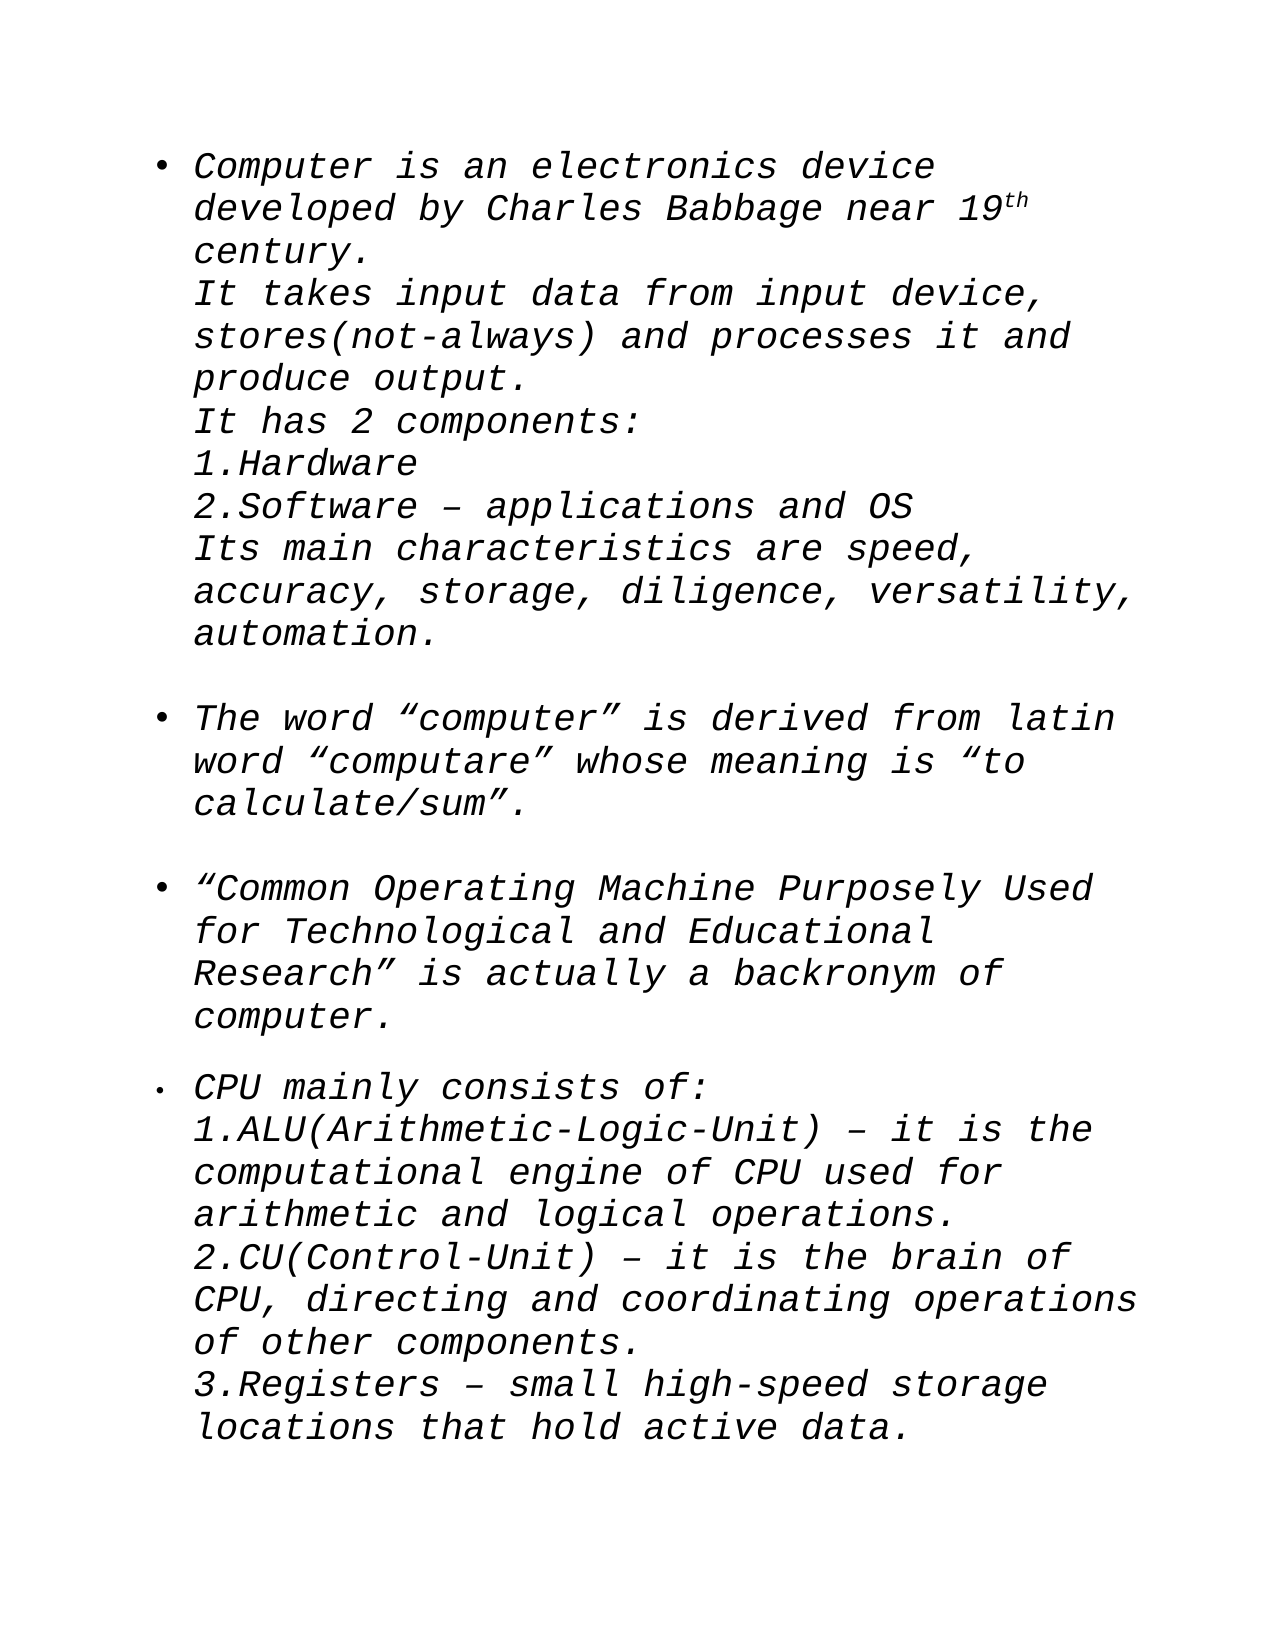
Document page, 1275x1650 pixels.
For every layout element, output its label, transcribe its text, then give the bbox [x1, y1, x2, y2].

list 1.Hardware [156, 444, 1157, 487]
list 1.ALU(Arithmetic-Logic-Unit) – it is the computational engine of CPU used for arithmetic and logical operations. [156, 1111, 1157, 1238]
list Its main characteristics are speed, accuracy, storage, diligence, versatility, automation. [156, 529, 1157, 657]
list It has 2 components: [156, 402, 1157, 444]
list 2.CU(Control-Unit) – it is the brain of CPU, directing and coordinating operations of other components. [156, 1238, 1157, 1366]
list Computer is an electronics device developed by Charles Babbage near 19th century. [156, 147, 1157, 274]
list The word “computer” is derived from latin word “computare” whose meaning is “to calculate/sum”. [156, 699, 1157, 827]
list CPU mainly consists of: [156, 1068, 1157, 1111]
list 3.Registers – small high-speed storage locations that hold active data. [156, 1366, 1157, 1451]
list It takes input data from input device, stores(not-always) and processes it and produce output. [156, 274, 1157, 402]
list “Common Operating Machine Purposely Used for Technological and Educational Research” is actually a backronym of computer. [156, 869, 1157, 1039]
list 2.Software – applications and OS [156, 487, 1157, 529]
